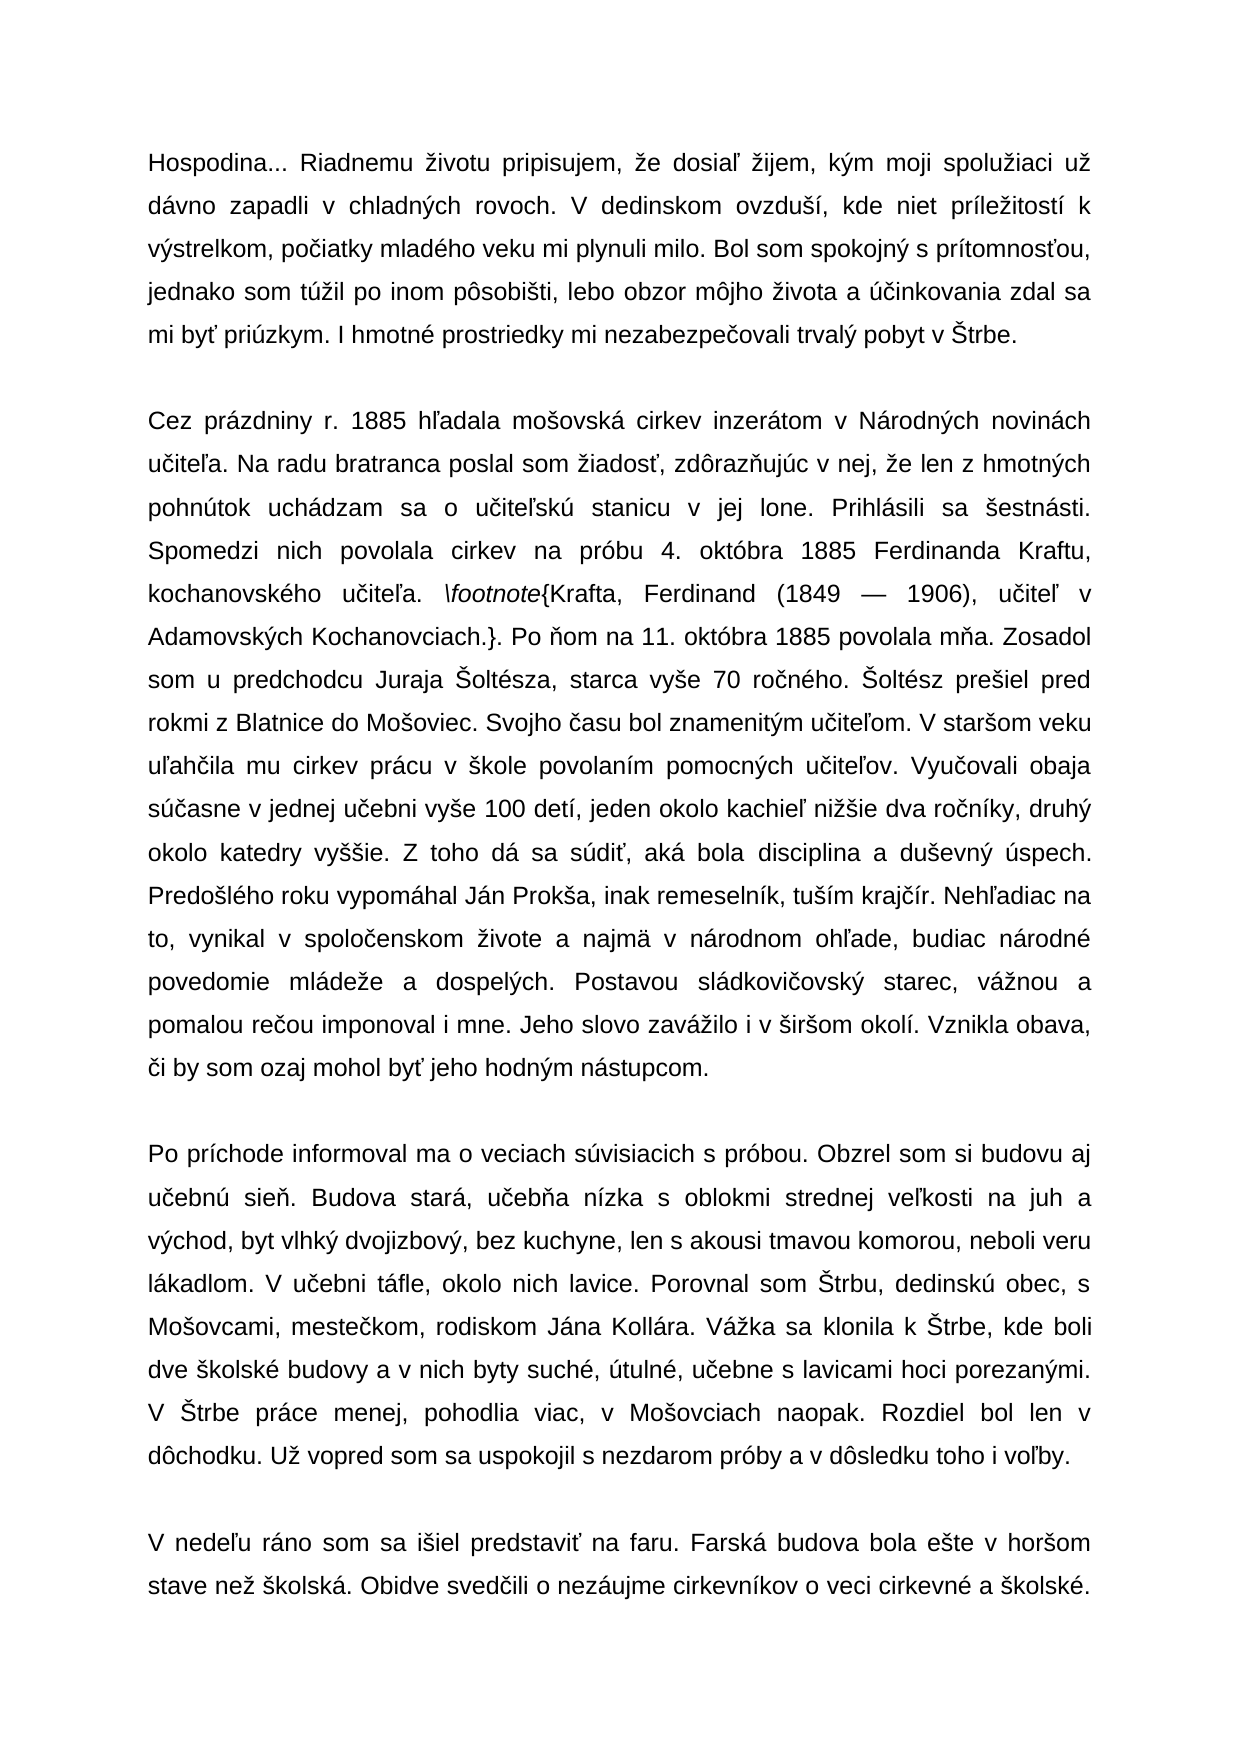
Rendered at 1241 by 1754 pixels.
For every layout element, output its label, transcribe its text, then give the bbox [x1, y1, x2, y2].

text Po príchode informoval ma o veciach súvisiacich s próbou. Obzrel som si budovu aj učebnú sieň. Budova stará, učebňa nízka s oblokmi strednej veľkosti na juh a východ, byt vlhký dvojizbový, bez kuchyne, len s akousi tmavou komorou, neboli veru lákadlom. V učebni táfle, okolo nich lavice. Porovnal som Štrbu, dedinskú obec, s Mošovcami, mestečkom, rodiskom Jána Kollára. Vážka sa klonila k Štrbe, kde boli dve školské budovy a v nich byty suché, útulné, učebne s lavicami hoci porezanými. V Štrbe práce menej, pohodlia viac, v Mošovciach naopak. Rozdiel bol len v dôchodku. Už vopred som sa uspokojil s nezdarom próby a v dôsledku toho i voľby. [148, 1139, 1093, 1470]
text Cez prázdniny r. 1885 hľadala mošovská cirkev inzerátom v Národných novinách učiteľa. Na radu bratranca poslal som žiadosť, zdôrazňujúc v nej, že len z hmotných pohnútok uchádzam sa o učiteľskú stanicu v jej lone. Prihlásili sa šestnásti. Spomedzi nich povolala cirkev na próbu 4. októbra 1885 Ferdinanda Kraftu, kochanovského učiteľa. \footnote{Krafta, Ferdinand (1849 — 1906), učiteľ v Adamovských Kochanovciach.}. Po ňom na 11. októbra 1885 povolala mňa. Zosadol som u predchodcu Juraja Šoltésza, starca vyše 70 ročného. Šoltész prešiel pred rokmi z Blatnice do Mošoviec. Svojho času bol znamenitým učiteľom. V staršom veku uľahčila mu cirkev prácu v škole povolaním pomocných učiteľov. Vyučovali obaja súčasne v jednej učebni vyše 100 detí, jeden okolo kachieľ nižšie dva ročníky, druhý okolo katedry vyššie. Z toho dá sa súdiť, aká bola disciplina a duševný úspech. Predošlého roku vypomáhal Ján Prokša, inak remeselník, tuším krajčír. Nehľadiac na to, vynikal v spoločenskom živote a najmä v národnom ohľade, budiac národné povedomie mládeže a dospelých. Postavou sládkovičovský starec, vážnou a pomalou rečou imponoval i mne. Jeho slovo zavážilo i v širšom okolí. Vznikla obava, či by som ozaj mohol byť jeho hodným nástupcom. [148, 406, 1093, 1082]
text Hospodina... Riadnemu životu pripisujem, že dosiaľ žijem, kým moji spolužiaci už dávno zapadli v chladných rovoch. V dedinskom ovzduší, kde niet príležitostí k výstrelkom, počiatky mladého veku mi plynuli milo. Bol som spokojný s prítomnosťou, jednako som túžil po inom pôsobišti, lebo obzor môjho života a účinkovania zdal sa mi byť priúzkym. I hmotné prostriedky mi nezabezpečovali trvalý pobyt v Štrbe. [148, 148, 1093, 349]
text V nedeľu ráno som sa išiel predstaviť na faru. Farská budova bola ešte v horšom stave než školská. Obidve svedčili o nezáujme cirkevníkov o veci cirkevné a školské. [148, 1528, 1093, 1599]
